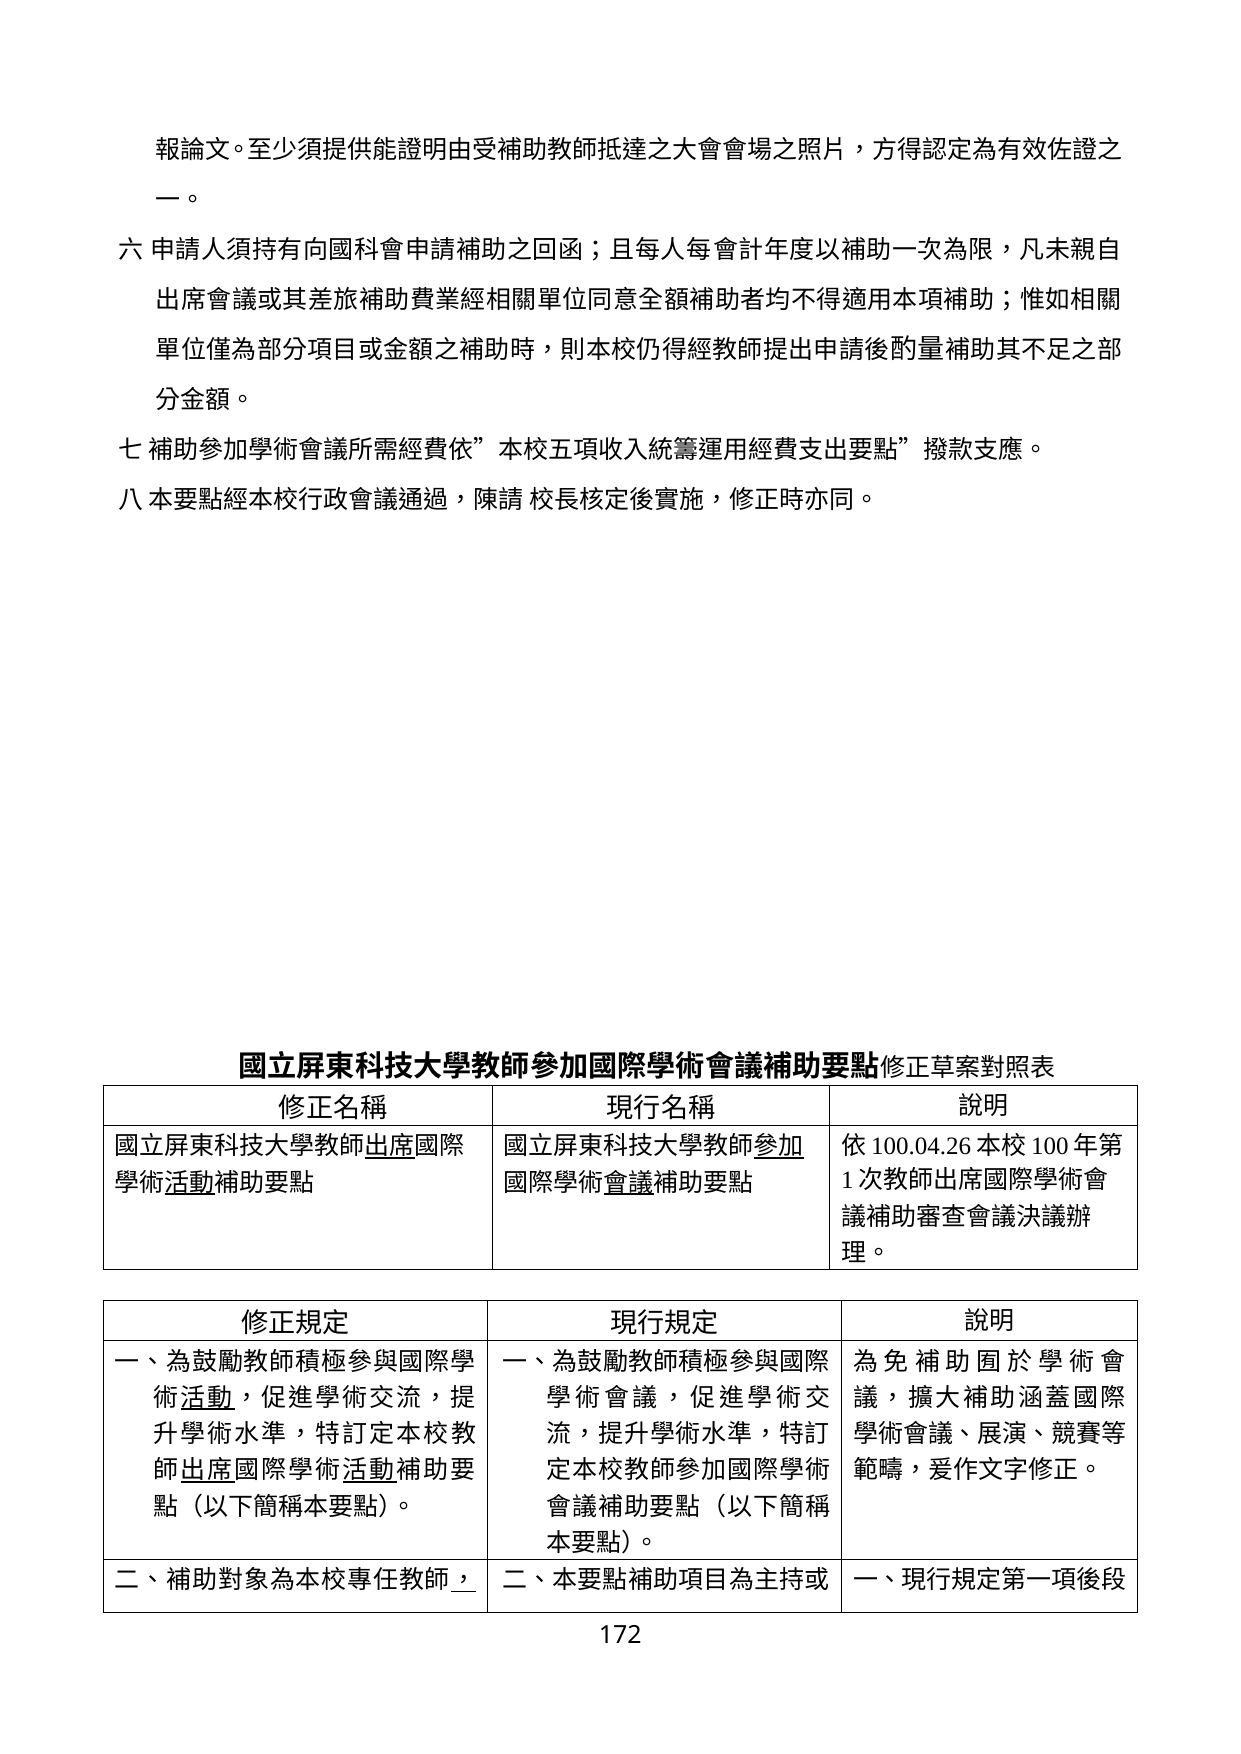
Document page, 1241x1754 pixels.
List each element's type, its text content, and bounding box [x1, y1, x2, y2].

table_cell 為免補助囿於學術會議，擴大補助涵蓋國際學術會議、展演、競賽等範疇，爰作文字修正。 [842, 1341, 1137, 1558]
text 報論文。至少須提供能證明由受補助教師抵達之大會會場之照片，方得認定為有效佐證之一。 [156, 118, 1122, 218]
table_cell 依100.04.26本校100年第1次教師出席國際學術會議補助審查會議決議辦理。 [830, 1126, 1137, 1269]
table_cell 二、補助對象為本校專任教師， [104, 1560, 487, 1612]
table_header 說明 [842, 1301, 1137, 1340]
table_header 現行名稱 [493, 1086, 829, 1125]
text 六 申請人須持有向國科會申請補助之回函；且每人每會計年度以補助一次為限，凡未親自出席會議或其差旅補助費業經相關單位同意全額補助者均不得適用本項補助；惟如相關單位僅為部分項目或金額之補助時，則本校仍得經教師提出申請後酌量補助其不足之部分金額。 [118, 218, 1122, 418]
table_header 說明 [830, 1086, 1137, 1125]
text 七 補助參加學術會議所需經費依”本校五項收入統籌運用經費支出要點”撥款支應。 [118, 418, 1122, 468]
table_cell 一、為鼓勵教師積極參與國際學術會議，促進學術交流，提升學術水準，特訂定本校教師參加國際學術會議補助要點（以下簡稱本要點）。 [488, 1341, 841, 1558]
table_header 現行規定 [488, 1301, 841, 1340]
text 國立屏東科技大學教師參加國際學術會議補助要點修正草案對照表 [118, 1042, 1174, 1084]
table_cell 二、本要點補助項目為主持或 [488, 1560, 841, 1612]
table_header 修正名稱 [104, 1086, 492, 1125]
table_cell 一、現行規定第一項後段 [842, 1560, 1137, 1612]
table_cell 國立屏東科技大學教師參加國際學術會議補助要點 [493, 1126, 829, 1269]
table_cell 國立屏東科技大學教師出席國際學術活動補助要點 [104, 1126, 492, 1269]
table_cell 一、為鼓勵教師積極參與國際學術活動，促進學術交流，提升學術水準，特訂定本校教師出席國際學術活動補助要點（以下簡稱本要點）。 [104, 1341, 487, 1558]
text 八 本要點經本校行政會議通過，陳請 校長核定後實施，修正時亦同。 [118, 468, 1122, 518]
table_header 修正規定 [104, 1301, 487, 1340]
